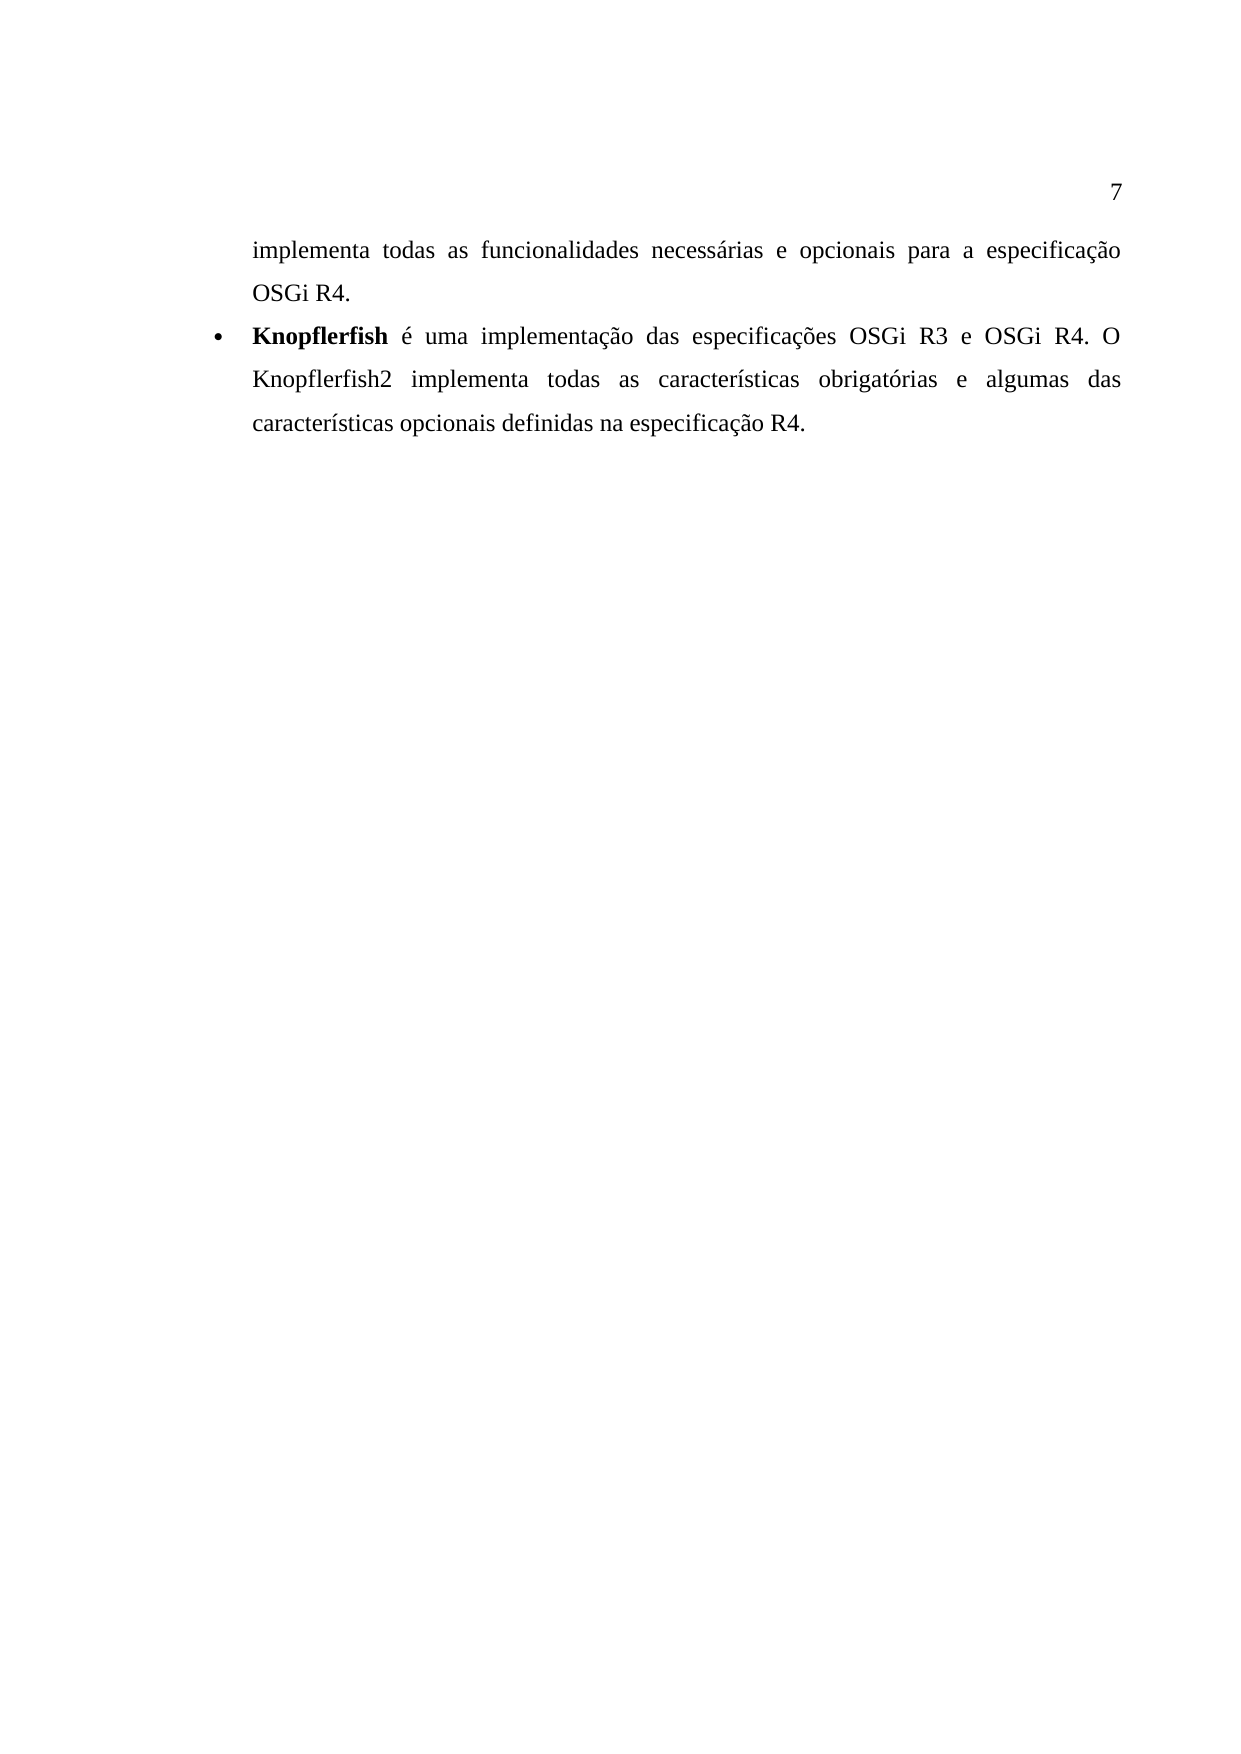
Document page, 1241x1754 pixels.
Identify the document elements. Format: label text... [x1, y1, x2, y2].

list Knopflerfish é uma implementação das especificações OSGi R3 e OSGi R4. O Knopflerfish2 implementa todas as características obrigatórias e algumas das características opcionais definidas na especificação R4. [214, 321, 1122, 436]
list implementa todas as funcionalidades necessárias e opcionais para a especificação OSGi R4. [214, 235, 1122, 307]
